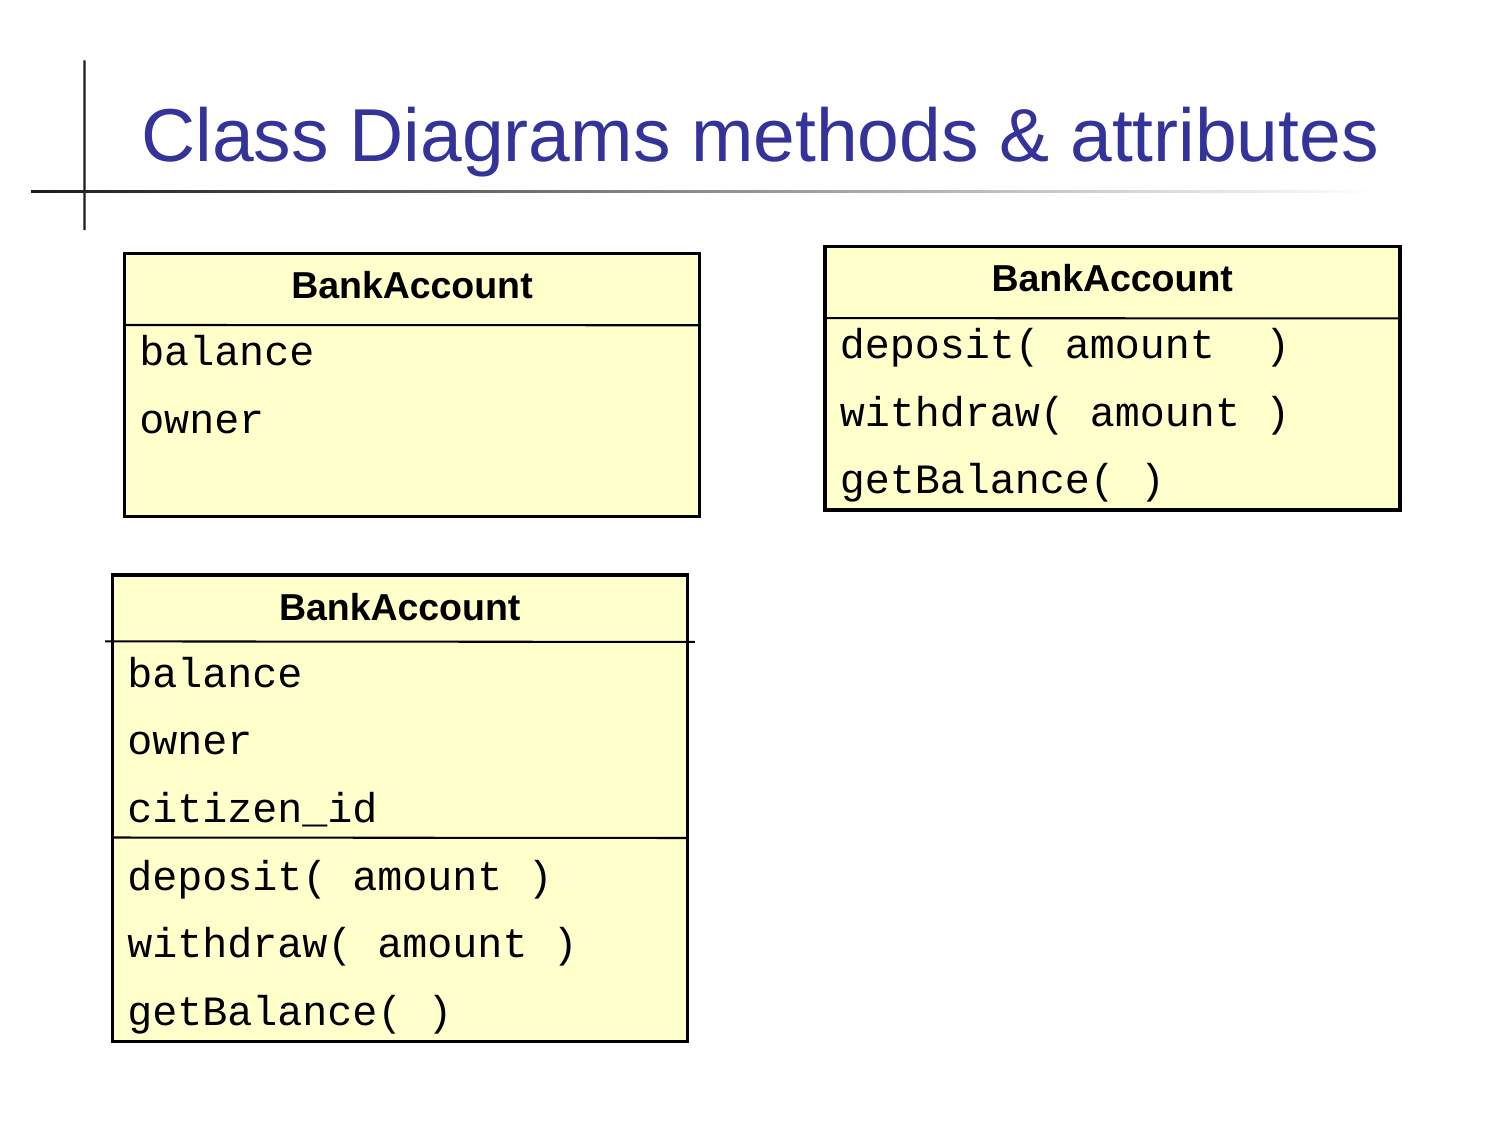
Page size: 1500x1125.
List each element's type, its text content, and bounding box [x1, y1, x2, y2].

text_box BankAccount deposit( amount ) withdraw( amount ) getBalance( ) [824, 320, 1401, 511]
title Class Diagrams methods & attributes [100, 42, 1400, 185]
text_box BankAccount balance owner citizen_id deposit( amount ) withdraw( amount ) getBalance( ) [112, 574, 688, 640]
text_box BankAccount balance owner citizen_id deposit( amount ) withdraw( amount ) getBalance( ) [112, 839, 688, 1042]
text_box BankAccount balance owner [124, 327, 700, 517]
text_box BankAccount balance owner citizen_id deposit( amount ) withdraw( amount ) getBalance( ) [112, 643, 688, 836]
text_box BankAccount deposit( amount ) withdraw( amount ) getBalance( ) [824, 246, 1401, 317]
text_box BankAccount balance owner [124, 253, 700, 324]
